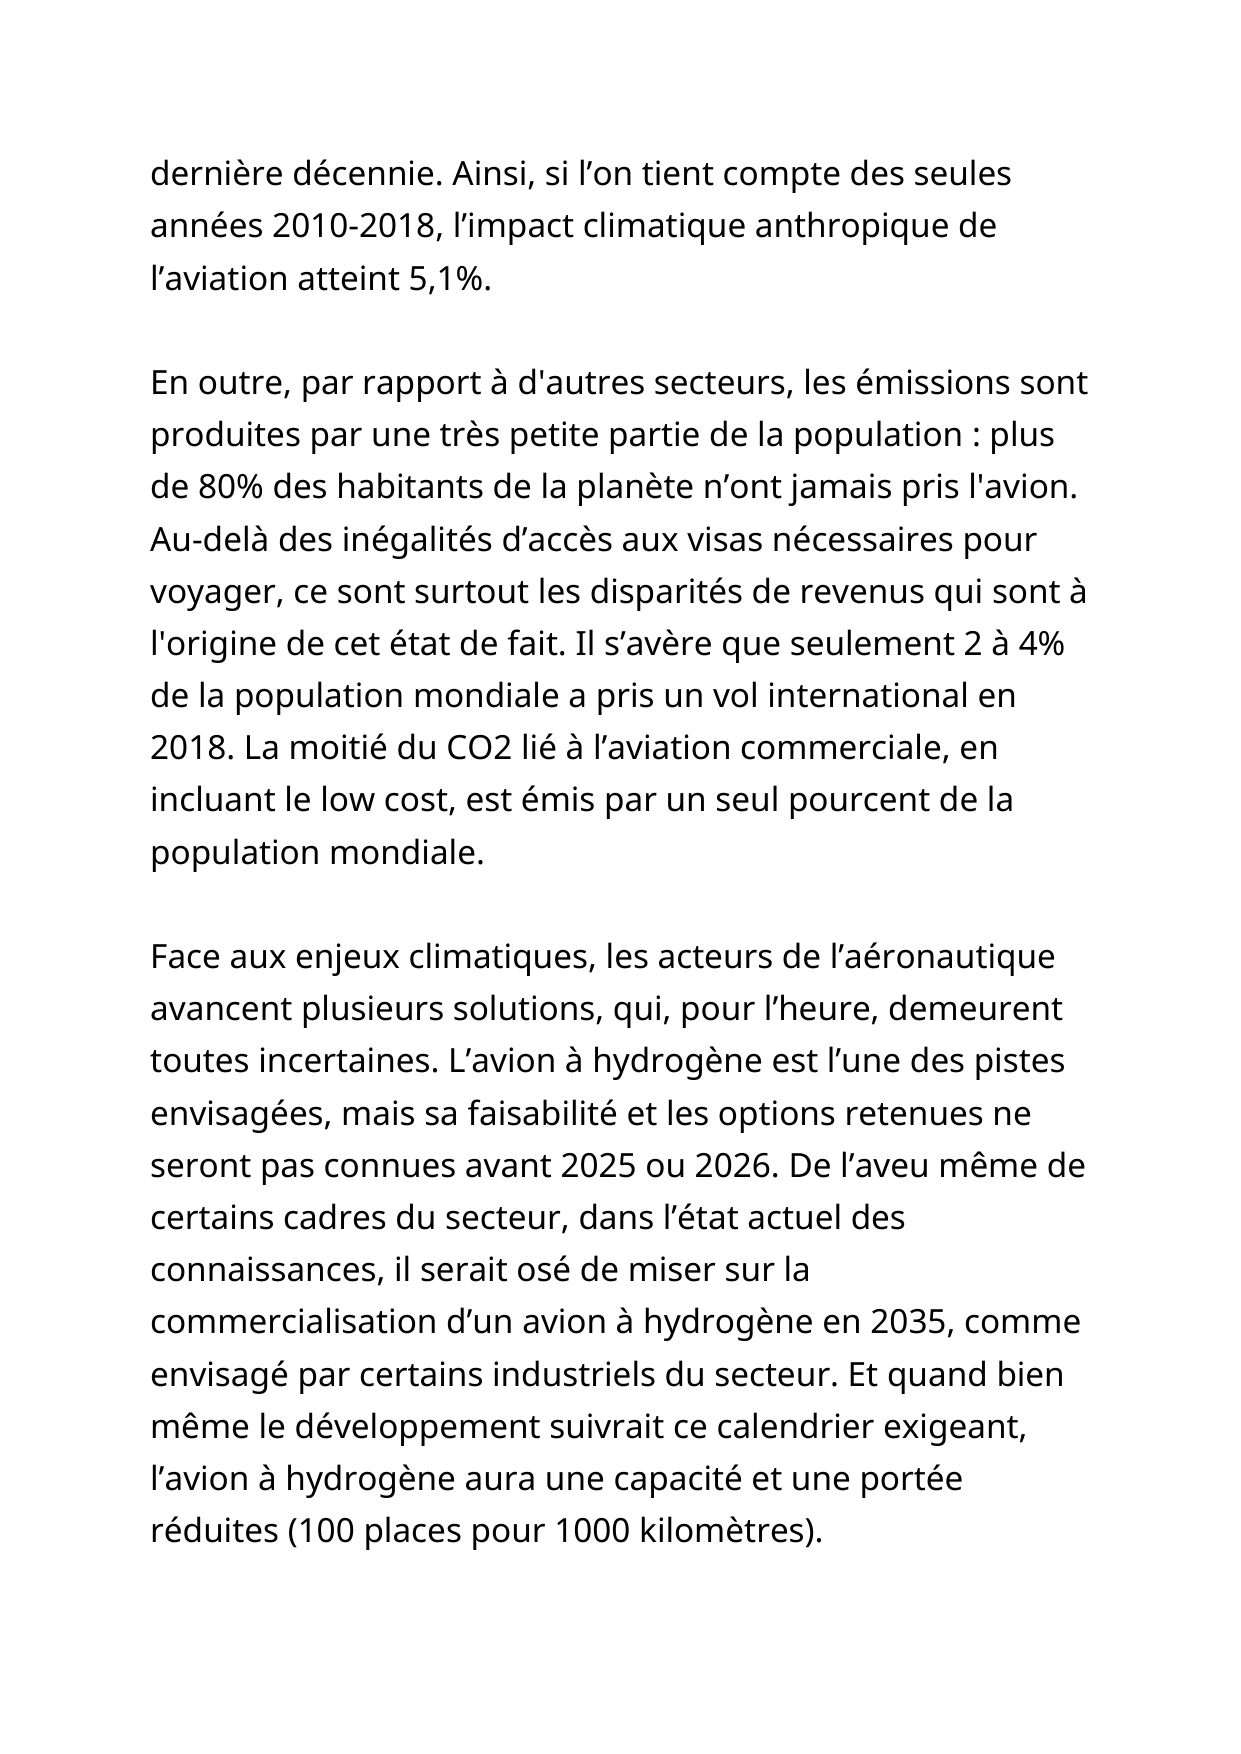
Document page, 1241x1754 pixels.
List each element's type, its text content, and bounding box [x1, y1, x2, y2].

text En outre, par rapport à d'autres secteurs, les émissions sont produites par une très petite partie de la population : plus de 80% des habitants de la planète n’ont jamais pris l'avion. Au-delà des inégalités d’accès aux visas nécessaires pour [150, 359, 1090, 561]
text dernière décennie. Ainsi, si l’on tient compte des seules années 2010-2018, l’impact climatique anthropique de l’aviation atteint 5,1%. [150, 150, 1090, 300]
text voyager, ce sont surtout les disparités de revenus qui sont à l'origine de cet état de fait. Il s’avère que seulement 2 à 4% de la population mondiale a pris un vol international en 2018. La moitié du CO2 lié à l’aviation commerciale, en incluant le low cost, est émis par un seul pourcent de la population mondiale. [150, 567, 1090, 874]
text Face aux enjeux climatiques, les acteurs de l’aéronautique avancent plusieurs solutions, qui, pour l’heure, demeurent toutes incertaines. L’avion à hydrogène est l’une des pistes envisagées, mais sa faisabilité et les options retenues ne seront pas connues avant 2025 ou 2026. De l’aveu même de certains cadres du secteur, dans l’état actuel des connaissances, il serait osé de miser sur la commercialisation d’un avion à hydrogène en 2035, comme envisagé par certains industriels du secteur. Et quand bien même le développement suivrait ce calendrier exigeant, l’avion à hydrogène aura une capacité et une portée réduites (100 places pour 1000 kilomètres). [150, 933, 1090, 1552]
